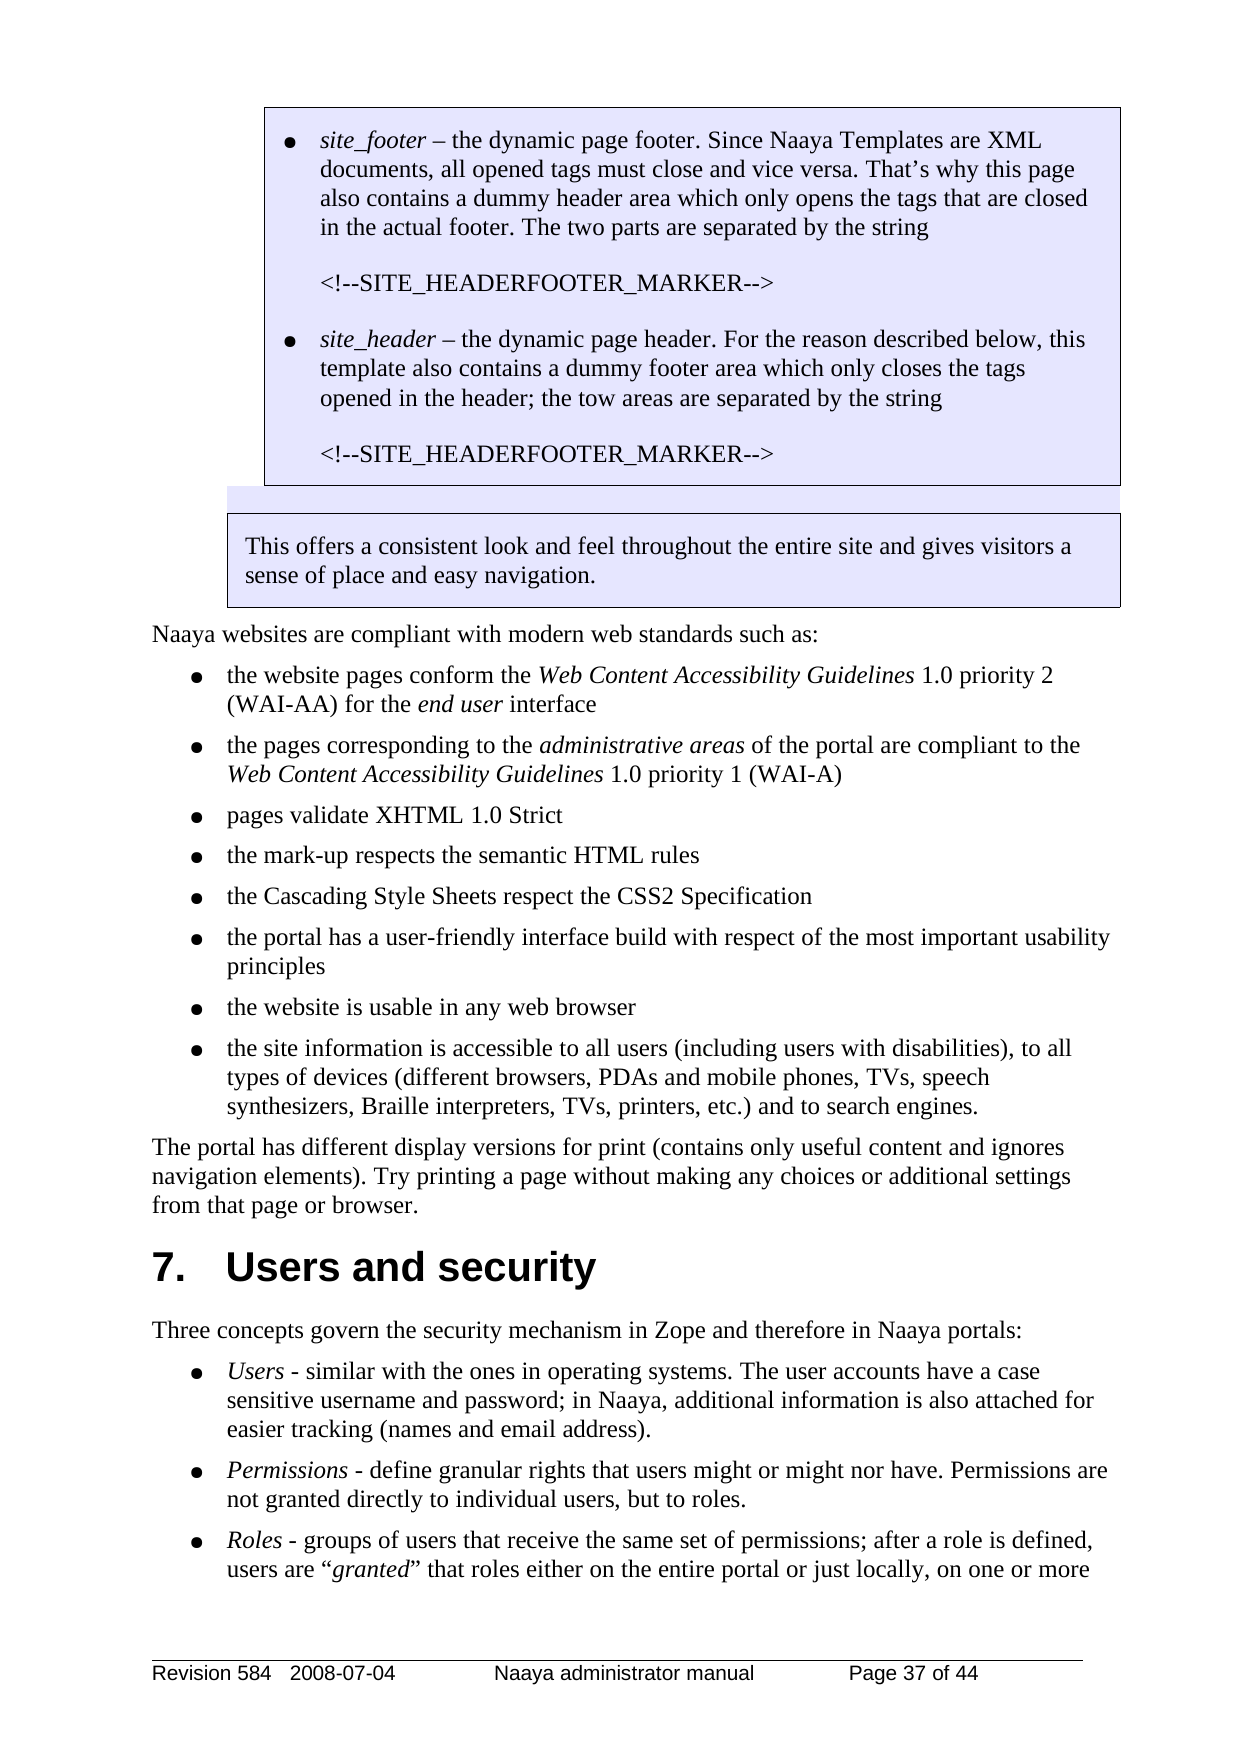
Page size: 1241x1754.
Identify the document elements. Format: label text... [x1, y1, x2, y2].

list the website is usable in any web browser [189, 992, 1120, 1021]
list the mark-up respects the semantic HTML rules [189, 840, 1120, 869]
list pages validate XHTML 1.0 Strict [189, 799, 1120, 829]
subtitle Users and security [151, 1242, 1120, 1290]
text This offers a consistent look and feel throughout the entire site and gives visitors a sense of place and easy navigation. [228, 514, 1120, 607]
list Users - similar with the ones in operating systems. The user accounts have a case sensitive username and password; in Naaya, additional information is also attached for easier tracking (names and email address). [189, 1356, 1120, 1443]
list the Cascading Style Sheets respect the CSS2 Specification [189, 881, 1120, 910]
list Permissions - define granular rights that users might or might nor have. Permissions are not granted directly to individual users, but to roles. [189, 1455, 1120, 1513]
list the website pages conform the Web Content Accessibility Guidelines 1.0 priority 2 (WAI-AA) for the end user interface [189, 660, 1120, 718]
text Three concepts govern the security mechanism in Zope and therefore in Naaya portals: [152, 1315, 1120, 1344]
list the site information is accessible to all users (including users with disabilities), to all types of devices (different browsers, PDAs and mobile phones, TVs, speech synthesizers, Braille interpreters, TVs, printers, etc.) and to search engines. [189, 1033, 1120, 1120]
list the portal has a user-friendly interface build with respect of the most important usability principles [189, 922, 1120, 980]
list site_header – the dynamic page header. For the reason described below, this template also contains a dummy footer area which only closes the tags opened in the header; the tow areas are separated by the string [265, 306, 1120, 411]
list Roles - groups of users that receive the same set of permissions; after a role is defined, users are “granted” that roles either on the entire portal or just locally, on one or more [189, 1525, 1120, 1583]
list the pages corresponding to the administrative areas of the portal are compliant to the Web Content Accessibility Guidelines 1.0 priority 1 (WAI-A) [189, 730, 1120, 788]
text Naaya websites are compliant with modern web standards such as: [152, 619, 1120, 648]
list <!--SITE_HEADERFOOTER_MARKER--> [265, 420, 1120, 485]
list <!--SITE_HEADERFOOTER_MARKER--> [265, 250, 1120, 297]
list site_footer – the dynamic page footer. Since Naaya Templates are XML documents, all opened tags must close and vice versa. That’s why this page also contains a dummy header area which only opens the tags that are closed in the actual footer. The two parts are separated by the string [265, 108, 1120, 241]
text The portal has different display versions for print (contains only useful content and ignores navigation elements). Try printing a page without making any choices or additional settings from that page or browser. [152, 1132, 1120, 1219]
